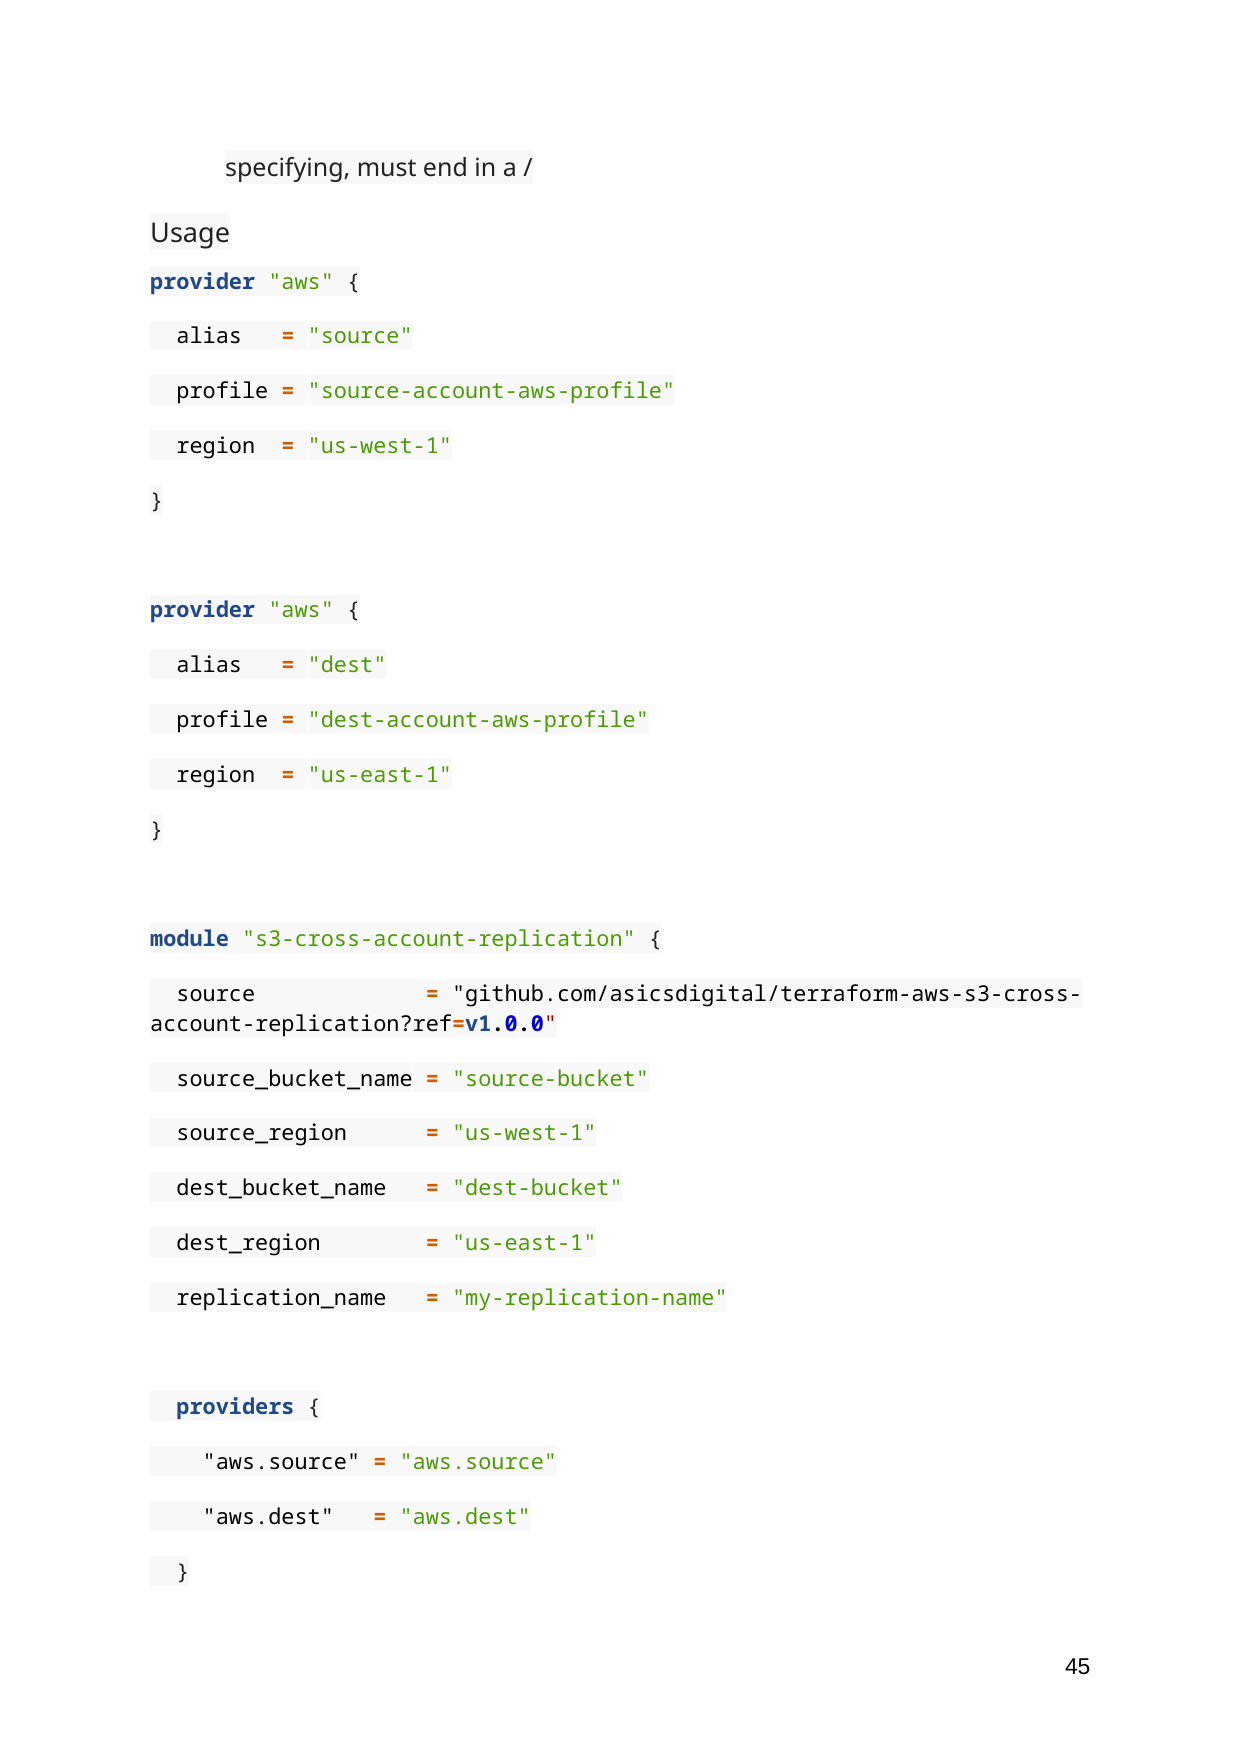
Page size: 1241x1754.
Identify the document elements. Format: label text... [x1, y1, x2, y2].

text provider "aws" { [150, 266, 1090, 296]
list specifying, must end in a / [187, 150, 1090, 184]
text profile = "source-account-aws-profile" [150, 375, 1090, 405]
text alias = "dest" [150, 649, 1090, 679]
text } [150, 485, 1090, 515]
text "aws.dest" = "aws.dest" [150, 1501, 1090, 1531]
text alias = "source" [150, 321, 1090, 350]
text dest_bucket_name = "dest-bucket" [150, 1172, 1090, 1202]
text source_bucket_name = "source-bucket" [150, 1063, 1090, 1092]
text provider "aws" { [150, 594, 1090, 624]
text } [150, 1556, 1090, 1586]
subtitle Usage [150, 213, 1090, 250]
text source = "github.com/asicsdigital/terraform-aws-s3-cross-account-replication?ref=v1.0.0" [150, 978, 1090, 1038]
text module "s3-cross-account-replication" { [150, 923, 1090, 953]
text profile = "dest-account-aws-profile" [150, 704, 1090, 734]
text region = "us-east-1" [150, 759, 1090, 789]
text region = "us-west-1" [150, 430, 1090, 460]
text } [150, 814, 1090, 843]
text dest_region = "us-east-1" [150, 1227, 1090, 1257]
text "aws.source" = "aws.source" [150, 1446, 1090, 1476]
text replication_name = "my-replication-name" [150, 1282, 1090, 1312]
text source_region = "us-west-1" [150, 1117, 1090, 1147]
text providers { [150, 1391, 1090, 1421]
